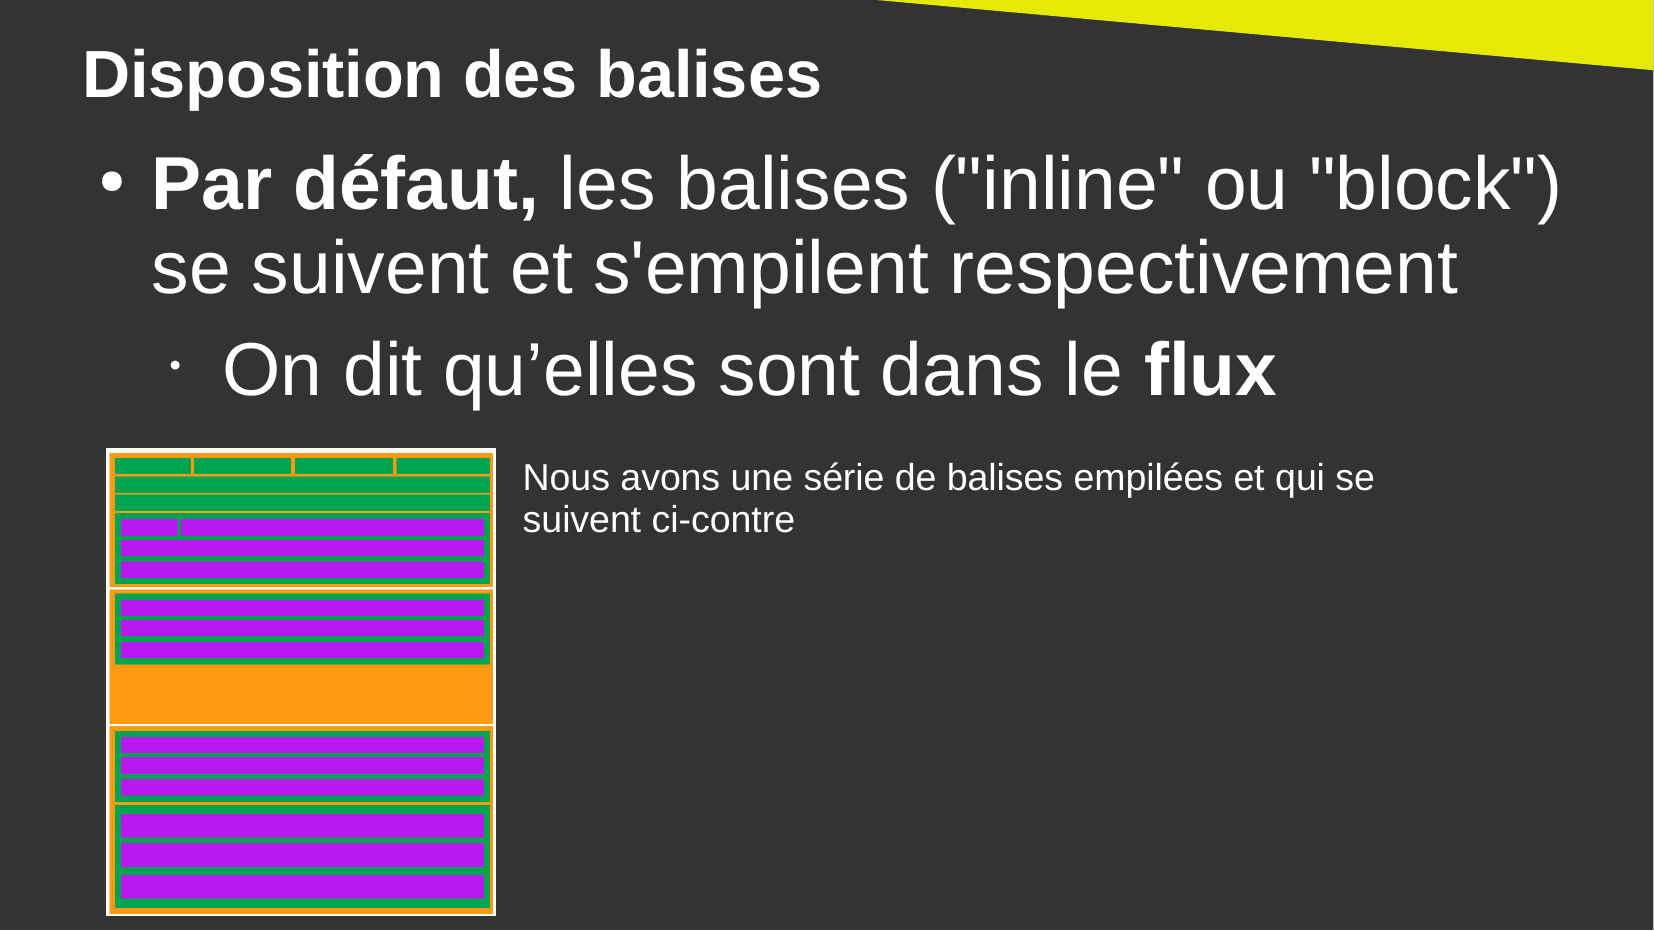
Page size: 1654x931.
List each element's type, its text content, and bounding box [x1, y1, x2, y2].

picture [106, 448, 496, 916]
text_box [876, 0, 1654, 71]
text_box Nous avons une série de balises empilées et qui se suivent ci-contre [507, 448, 1394, 548]
title Disposition des balises [82, 37, 1571, 114]
list Par défaut, les balises ("inline" ou "block") se suivent et s'empilent respectivement On dit qu’elles sont dans le flux [80, 141, 1620, 505]
